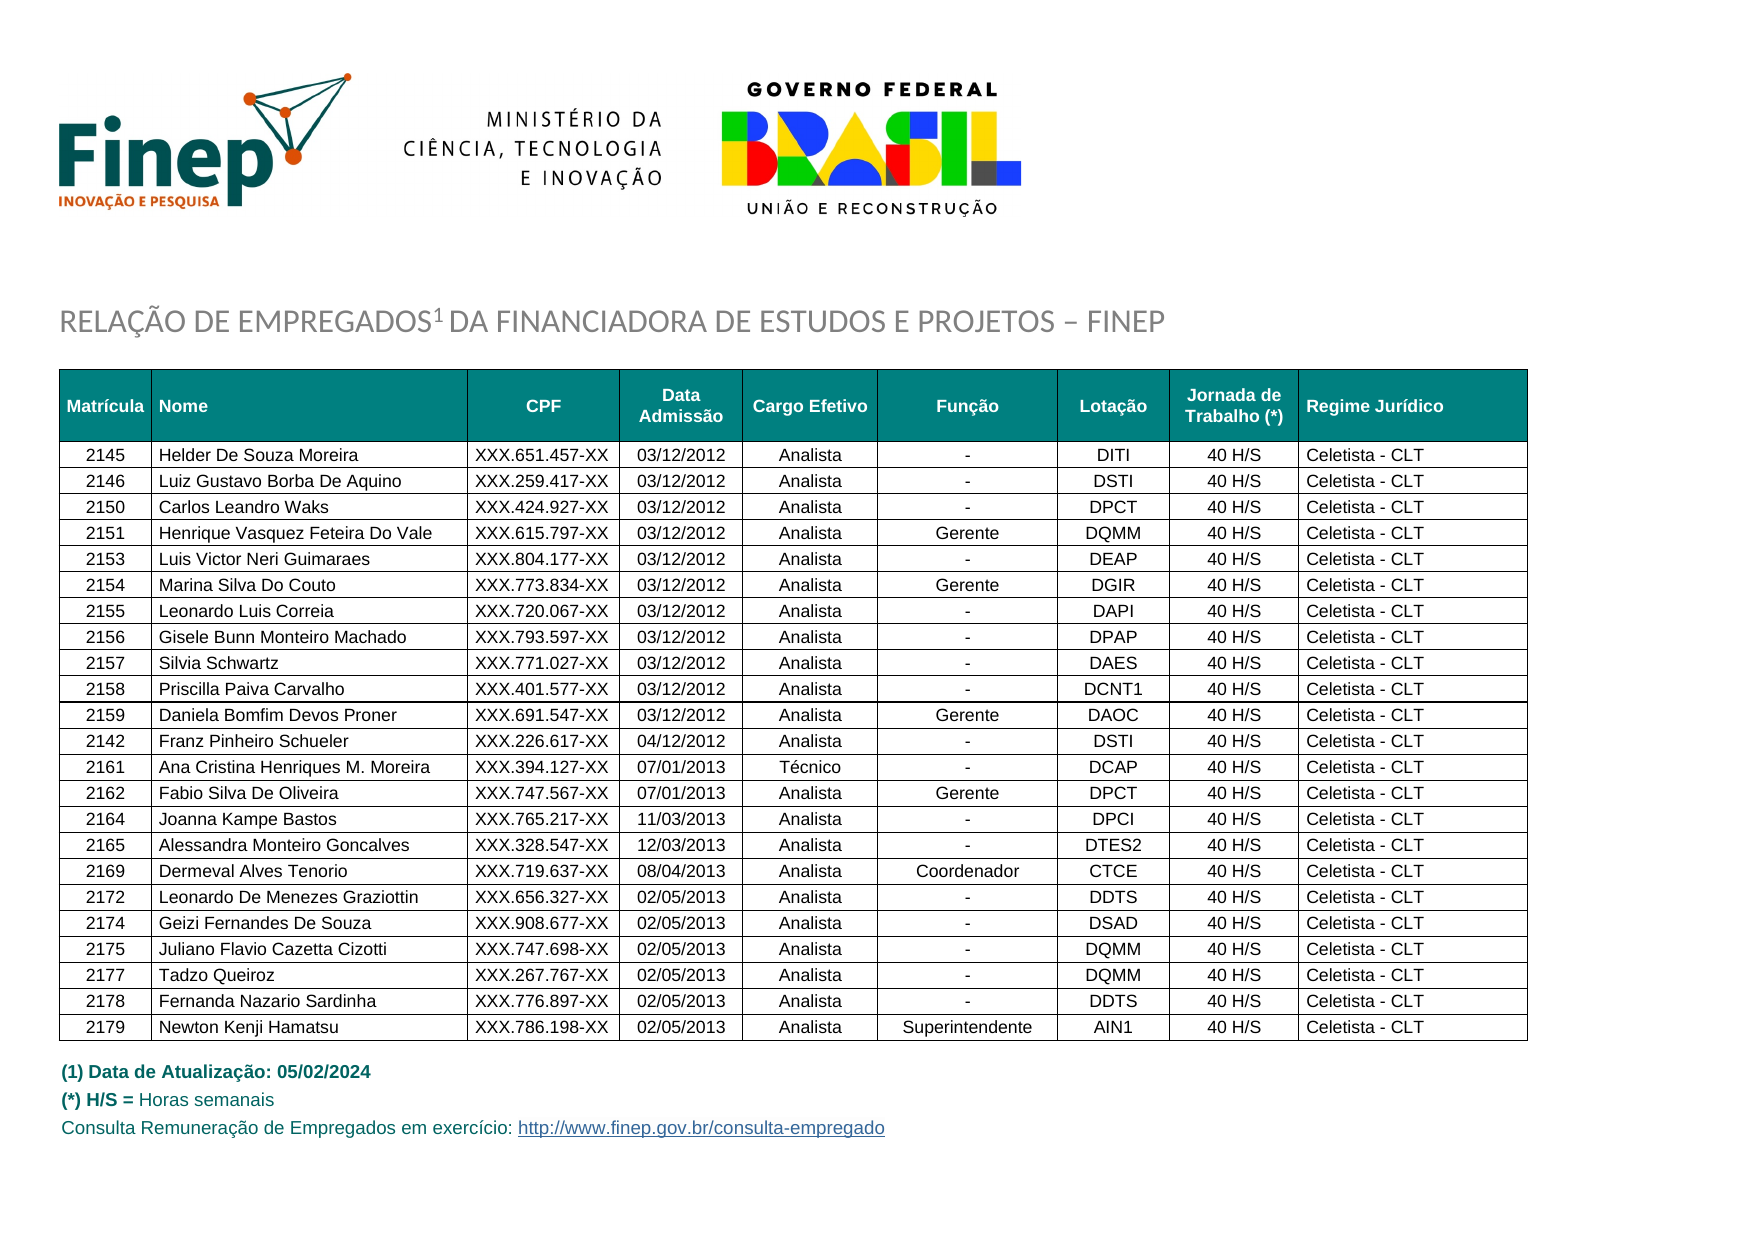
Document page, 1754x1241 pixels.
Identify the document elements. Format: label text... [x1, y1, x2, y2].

table_cell DCNT1 [1058, 676, 1169, 701]
table_cell - [878, 494, 1057, 519]
table_cell XXX.267.767-XX [468, 963, 619, 988]
table_cell 40 H/S [1170, 807, 1298, 832]
table_header Função [878, 370, 1057, 441]
table_cell XXX.401.577-XX [468, 676, 619, 701]
table_header CPF [468, 370, 619, 441]
table_cell 2154 [60, 572, 151, 597]
table_cell 40 H/S [1170, 885, 1298, 910]
table_cell DSAD [1058, 911, 1169, 936]
table_cell 03/12/2012 [620, 598, 742, 623]
table_cell 40 H/S [1170, 442, 1298, 467]
table_cell DPCT [1058, 781, 1169, 806]
table_cell 40 H/S [1170, 729, 1298, 753]
table_cell Celetista - CLT [1299, 546, 1527, 571]
table_cell Analista [743, 624, 877, 649]
table_cell 03/12/2012 [620, 650, 742, 675]
table_cell DPAP [1058, 624, 1169, 649]
table_cell - [878, 468, 1057, 493]
table_cell - [878, 598, 1057, 623]
table_cell 03/12/2012 [620, 703, 742, 727]
table_cell Celetista - CLT [1299, 520, 1527, 545]
table_cell Coordenador [878, 859, 1057, 884]
table_cell 2174 [60, 911, 151, 936]
table_cell Analista [743, 833, 877, 858]
table_cell 40 H/S [1170, 624, 1298, 649]
table_cell 40 H/S [1170, 781, 1298, 806]
table_cell Analista [743, 729, 877, 753]
table_cell Analista [743, 468, 877, 493]
table_cell Analista [743, 1015, 877, 1040]
table_cell Analista [743, 937, 877, 962]
table_cell 2146 [60, 468, 151, 493]
table_cell 2145 [60, 442, 151, 467]
table_cell Henrique Vasquez Feteira Do Vale [152, 520, 467, 545]
table_cell 04/12/2012 [620, 729, 742, 753]
table_cell XXX.776.897-XX [468, 989, 619, 1014]
table_cell 03/12/2012 [620, 572, 742, 597]
table_cell DDTS [1058, 989, 1169, 1014]
table_cell Analista [743, 885, 877, 910]
table_cell XXX.793.597-XX [468, 624, 619, 649]
table_cell 40 H/S [1170, 676, 1298, 701]
table_cell - [878, 755, 1057, 779]
table_cell Juliano Flavio Cazetta Cizotti [152, 937, 467, 962]
table_cell Analista [743, 572, 877, 597]
table_cell Celetista - CLT [1299, 755, 1527, 779]
table_cell 02/05/2013 [620, 1015, 742, 1040]
table_cell Celetista - CLT [1299, 989, 1527, 1014]
table_cell DDTS [1058, 885, 1169, 910]
table_cell Carlos Leandro Waks [152, 494, 467, 519]
table_cell Celetista - CLT [1299, 468, 1527, 493]
table_cell XXX.720.067-XX [468, 598, 619, 623]
table_cell Gerente [878, 572, 1057, 597]
table_cell 03/12/2012 [620, 520, 742, 545]
table_cell DAPI [1058, 598, 1169, 623]
table_cell DCAP [1058, 755, 1169, 779]
table_cell XXX.786.198-XX [468, 1015, 619, 1040]
table_cell Newton Kenji Hamatsu [152, 1015, 467, 1040]
table_cell 2164 [60, 807, 151, 832]
table_cell Analista [743, 520, 877, 545]
table_cell Celetista - CLT [1299, 494, 1527, 519]
table_cell 40 H/S [1170, 859, 1298, 884]
table_cell Gerente [878, 703, 1057, 727]
table_cell Marina Silva Do Couto [152, 572, 467, 597]
table_cell Celetista - CLT [1299, 781, 1527, 806]
table_cell Celetista - CLT [1299, 729, 1527, 753]
table_cell XXX.259.417-XX [468, 468, 619, 493]
table_cell XXX.773.834-XX [468, 572, 619, 597]
table_cell 2177 [60, 963, 151, 988]
table_cell - [878, 624, 1057, 649]
table_cell 40 H/S [1170, 755, 1298, 779]
table_cell 03/12/2012 [620, 676, 742, 701]
table_cell 2158 [60, 676, 151, 701]
table_cell - [878, 442, 1057, 467]
table_cell 03/12/2012 [620, 468, 742, 493]
table_cell Analista [743, 650, 877, 675]
table_cell 2151 [60, 520, 151, 545]
table_cell XXX.424.927-XX [468, 494, 619, 519]
table_cell XXX.719.637-XX [468, 859, 619, 884]
table_cell 2156 [60, 624, 151, 649]
table_cell Celetista - CLT [1299, 442, 1527, 467]
table_cell 2165 [60, 833, 151, 858]
table_cell 03/12/2012 [620, 442, 742, 467]
table_cell 12/03/2013 [620, 833, 742, 858]
table_cell Luiz Gustavo Borba De Aquino [152, 468, 467, 493]
table_cell Celetista - CLT [1299, 963, 1527, 988]
table_cell 40 H/S [1170, 546, 1298, 571]
table_cell Leonardo De Menezes Graziottin [152, 885, 467, 910]
table_cell 2150 [60, 494, 151, 519]
table_cell 2159 [60, 703, 151, 727]
table_cell Analista [743, 494, 877, 519]
table_cell Franz Pinheiro Schueler [152, 729, 467, 753]
table_cell 40 H/S [1170, 937, 1298, 962]
table_cell Celetista - CLT [1299, 859, 1527, 884]
table_cell 07/01/2013 [620, 781, 742, 806]
table_cell Gisele Bunn Monteiro Machado [152, 624, 467, 649]
table_cell 2161 [60, 755, 151, 779]
table_cell Leonardo Luis Correia [152, 598, 467, 623]
table_cell 11/03/2013 [620, 807, 742, 832]
table_cell Dermeval Alves Tenorio [152, 859, 467, 884]
table_cell XXX.328.547-XX [468, 833, 619, 858]
table_cell 02/05/2013 [620, 885, 742, 910]
table_cell 02/05/2013 [620, 911, 742, 936]
table_cell Analista [743, 442, 877, 467]
table_cell Celetista - CLT [1299, 624, 1527, 649]
table_cell Celetista - CLT [1299, 598, 1527, 623]
table_cell - [878, 833, 1057, 858]
table_cell Analista [743, 989, 877, 1014]
table_cell 40 H/S [1170, 963, 1298, 988]
table_cell DQMM [1058, 937, 1169, 962]
table_cell 40 H/S [1170, 468, 1298, 493]
table_cell Alessandra Monteiro Goncalves [152, 833, 467, 858]
table_cell CTCE [1058, 859, 1169, 884]
table_cell Analista [743, 911, 877, 936]
table_header Regime Jurídico [1299, 370, 1527, 441]
table_cell 40 H/S [1170, 703, 1298, 727]
table_cell Daniela Bomfim Devos Proner [152, 703, 467, 727]
table_cell Silvia Schwartz [152, 650, 467, 675]
table_cell 40 H/S [1170, 650, 1298, 675]
table_cell 40 H/S [1170, 989, 1298, 1014]
table_cell Analista [743, 963, 877, 988]
table_cell XXX.651.457-XX [468, 442, 619, 467]
table_cell Celetista - CLT [1299, 676, 1527, 701]
table_cell 40 H/S [1170, 520, 1298, 545]
table_cell Analista [743, 546, 877, 571]
table_header Cargo Efetivo [743, 370, 877, 441]
table_cell Analista [743, 807, 877, 832]
table_cell DAOC [1058, 703, 1169, 727]
table_cell XXX.765.217-XX [468, 807, 619, 832]
table_cell Celetista - CLT [1299, 1015, 1527, 1040]
table_cell - [878, 807, 1057, 832]
table_cell DQMM [1058, 963, 1169, 988]
table_cell Gerente [878, 781, 1057, 806]
table_cell DITI [1058, 442, 1169, 467]
table_cell 2142 [60, 729, 151, 753]
table_cell 2179 [60, 1015, 151, 1040]
table_cell DSTI [1058, 468, 1169, 493]
table_cell Fernanda Nazario Sardinha [152, 989, 467, 1014]
table_header Data Admissão [620, 370, 742, 441]
table_cell Gerente [878, 520, 1057, 545]
table_cell 40 H/S [1170, 1015, 1298, 1040]
table_cell - [878, 729, 1057, 753]
table_cell Superintendente [878, 1015, 1057, 1040]
table_cell - [878, 546, 1057, 571]
table_cell DPCI [1058, 807, 1169, 832]
table_cell Técnico [743, 755, 877, 779]
table_cell - [878, 989, 1057, 1014]
table_header Lotação [1058, 370, 1169, 441]
table_cell - [878, 676, 1057, 701]
table_cell - [878, 937, 1057, 962]
table_cell 2162 [60, 781, 151, 806]
table_cell 40 H/S [1170, 572, 1298, 597]
table_cell - [878, 911, 1057, 936]
table_cell XXX.747.567-XX [468, 781, 619, 806]
table_cell Priscilla Paiva Carvalho [152, 676, 467, 701]
table_cell DSTI [1058, 729, 1169, 753]
table_cell 2172 [60, 885, 151, 910]
table_cell - [878, 963, 1057, 988]
table_cell DGIR [1058, 572, 1169, 597]
table_cell 03/12/2012 [620, 546, 742, 571]
table_cell Ana Cristina Henriques M. Moreira [152, 755, 467, 779]
table_cell 2157 [60, 650, 151, 675]
table_cell Celetista - CLT [1299, 572, 1527, 597]
table_cell Analista [743, 598, 877, 623]
table_cell 2153 [60, 546, 151, 571]
table_cell DTES2 [1058, 833, 1169, 858]
table_cell XXX.771.027-XX [468, 650, 619, 675]
table_cell Celetista - CLT [1299, 885, 1527, 910]
table_cell XXX.691.547-XX [468, 703, 619, 727]
table_cell Celetista - CLT [1299, 703, 1527, 727]
table_cell XXX.656.327-XX [468, 885, 619, 910]
table_header Nome [152, 370, 467, 441]
table_cell Celetista - CLT [1299, 911, 1527, 936]
table_cell Celetista - CLT [1299, 807, 1527, 832]
table_cell Tadzo Queiroz [152, 963, 467, 988]
table_cell - [878, 650, 1057, 675]
table_cell XXX.226.617-XX [468, 729, 619, 753]
table_cell 40 H/S [1170, 598, 1298, 623]
table_cell XXX.615.797-XX [468, 520, 619, 545]
table_cell 03/12/2012 [620, 624, 742, 649]
table_cell 02/05/2013 [620, 963, 742, 988]
table_header Jornada de Trabalho (*) [1170, 370, 1298, 441]
table_cell Analista [743, 676, 877, 701]
table_cell Celetista - CLT [1299, 650, 1527, 675]
table_cell DPCT [1058, 494, 1169, 519]
table_cell Joanna Kampe Bastos [152, 807, 467, 832]
table_cell Analista [743, 781, 877, 806]
table_cell 2155 [60, 598, 151, 623]
table_cell DEAP [1058, 546, 1169, 571]
table_cell AIN1 [1058, 1015, 1169, 1040]
table_cell 40 H/S [1170, 911, 1298, 936]
table_cell Analista [743, 703, 877, 727]
table_header Matrícula [60, 370, 151, 441]
table_cell XXX.908.677-XX [468, 911, 619, 936]
table_cell DAES [1058, 650, 1169, 675]
table_cell 07/01/2013 [620, 755, 742, 779]
table_cell XXX.747.698-XX [468, 937, 619, 962]
table_cell 2175 [60, 937, 151, 962]
table_cell Helder De Souza Moreira [152, 442, 467, 467]
table_cell Celetista - CLT [1299, 937, 1527, 962]
table_cell 40 H/S [1170, 833, 1298, 858]
table_cell Fabio Silva De Oliveira [152, 781, 467, 806]
table_cell 02/05/2013 [620, 989, 742, 1014]
table_cell 2169 [60, 859, 151, 884]
table_cell XXX.804.177-XX [468, 546, 619, 571]
table_cell 40 H/S [1170, 494, 1298, 519]
table_cell 02/05/2013 [620, 937, 742, 962]
table_cell 08/04/2013 [620, 859, 742, 884]
table_cell Geizi Fernandes De Souza [152, 911, 467, 936]
table_cell - [878, 885, 1057, 910]
table_cell 2178 [60, 989, 151, 1014]
table_cell Analista [743, 859, 877, 884]
table_cell DQMM [1058, 520, 1169, 545]
table_cell Luis Victor Neri Guimaraes [152, 546, 467, 571]
table_cell XXX.394.127-XX [468, 755, 619, 779]
table_cell 03/12/2012 [620, 494, 742, 519]
table_cell Celetista - CLT [1299, 833, 1527, 858]
